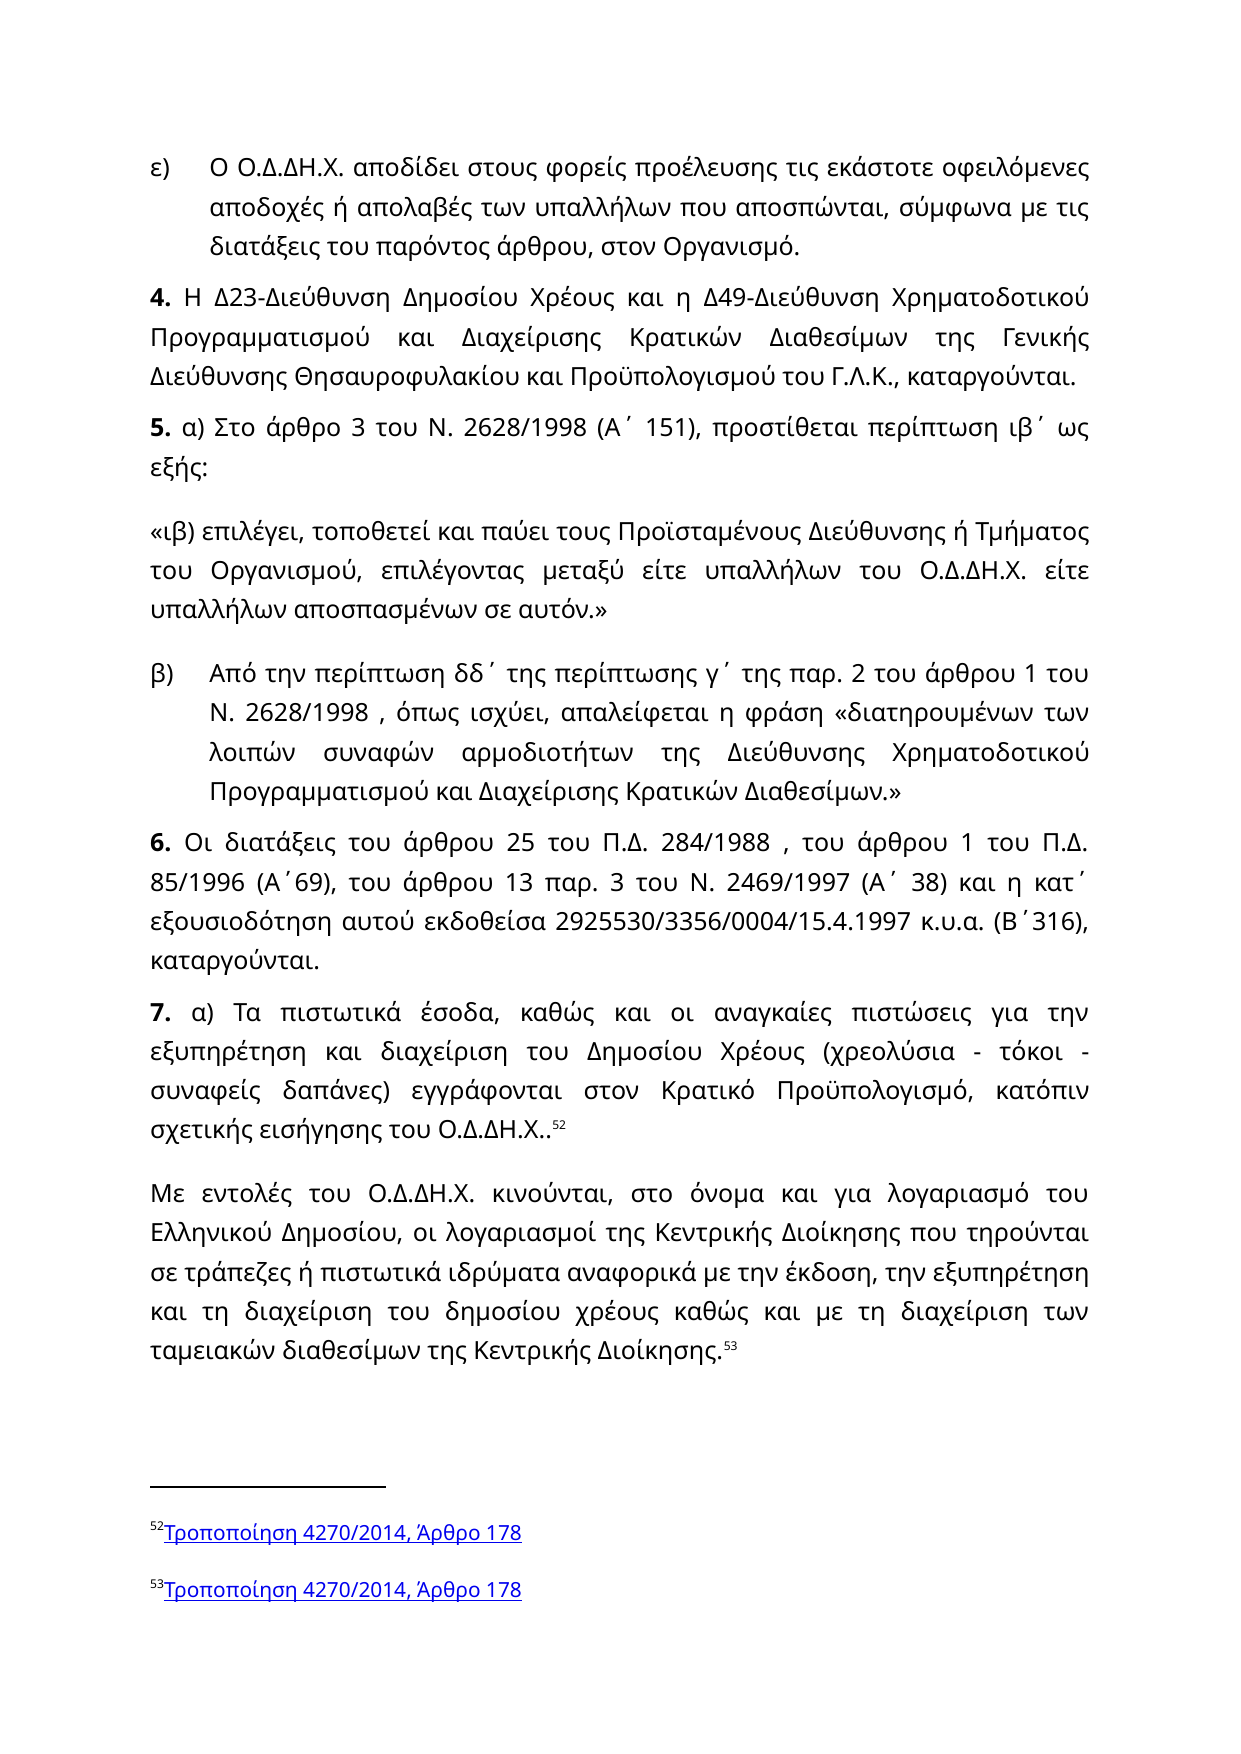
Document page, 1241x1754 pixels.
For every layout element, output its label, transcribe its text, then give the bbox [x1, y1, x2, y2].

list β) Από την περίπτωση δδ΄ της περίπτωσης γ΄ της παρ. 2 του άρθρου 1 του Ν. 2628/1998 , όπως ισχύει, απαλείφεται η φράση «διατηρουμένων των λοιπών συναφών αρμοδιοτήτων της Διεύθυνσης Χρηματοδοτικού Προγραμματισμού και Διαχείρισης Κρατικών Διαθεσίμων.» [150, 656, 1090, 807]
text «ιβ) επιλέγει, τοποθετεί και παύει τους Προϊσταμένους Διεύθυνσης ή Τμήματος του Οργανισμού, επιλέγοντας μεταξύ είτε υπαλλήλων του Ο.Δ.ΔΗ.Χ. είτε υπαλλήλων αποσπασμένων σε αυτόν.» [150, 513, 1090, 626]
text 5. α) Στο άρθρο 3 του Ν. 2628/1998 (Α΄ 151), προστίθεται περίπτωση ιβ΄ ως εξής: [150, 410, 1090, 483]
text Με εντολές του Ο.Δ.ΔΗ.Χ. κινούνται, στο όνομα και για λογαριασμό του Ελληνικού Δημοσίου, οι λογαριασμοί της Κεντρικής Διοίκησης που τηρούνται σε τράπεζες ή πιστωτικά ιδρύματα αναφορικά με την έκδοση, την εξυπηρέτηση και τη διαχείριση του δημοσίου χρέους καθώς και με τη διαχείριση των ταμειακών διαθεσίμων της Κεντρικής Διοίκησης. [150, 1176, 1090, 1367]
text Τροποποίηση 4270/2014, Άρθρο 178 [150, 1576, 1090, 1604]
text 6. Οι διατάξεις του άρθρου 25 του Π.Δ. 284/1988 , του άρθρου 1 του Π.Δ. 85/1996 (Α΄69), του άρθρου 13 παρ. 3 του Ν. 2469/1997 (Α΄ 38) και η κατ΄ εξουσιοδότηση αυτού εκδοθείσα 2925530/3356/0004/15.4.1997 κ.υ.α. (Β΄316), καταργούνται. [150, 825, 1090, 977]
text 7. α) Τα πιστωτικά έσοδα, καθώς και οι αναγκαίες πιστώσεις για την εξυπηρέτηση και διαχείριση του Δημοσίου Χρέους (χρεολύσια - τόκοι - συναφείς δαπάνες) εγγράφονται στον Κρατικό Προϋπολογισμό, κατόπιν σχετικής εισήγησης του Ο.Δ.ΔΗ.Χ.. [150, 994, 1090, 1146]
text 4. Η Δ23-Διεύθυνση Δημοσίου Χρέους και η Δ49-Διεύθυνση Χρηματοδοτικού Προγραμματισμού και Διαχείρισης Κρατικών Διαθεσίμων της Γενικής Διεύθυνσης Θησαυροφυλακίου και Προϋπολογισμού του Γ.Λ.Κ., καταργούνται. [150, 280, 1090, 392]
list ε) Ο Ο.Δ.ΔΗ.Χ. αποδίδει στους φορείς προέλευσης τις εκάστοτε οφειλόμενες αποδοχές ή απολαβές των υπαλλήλων που αποσπώνται, σύμφωνα με τις διατάξεις του παρόντος άρθρου, στον Οργανισμό. [150, 150, 1090, 262]
text Τροποποίηση 4270/2014, Άρθρο 178 [150, 1518, 1090, 1546]
